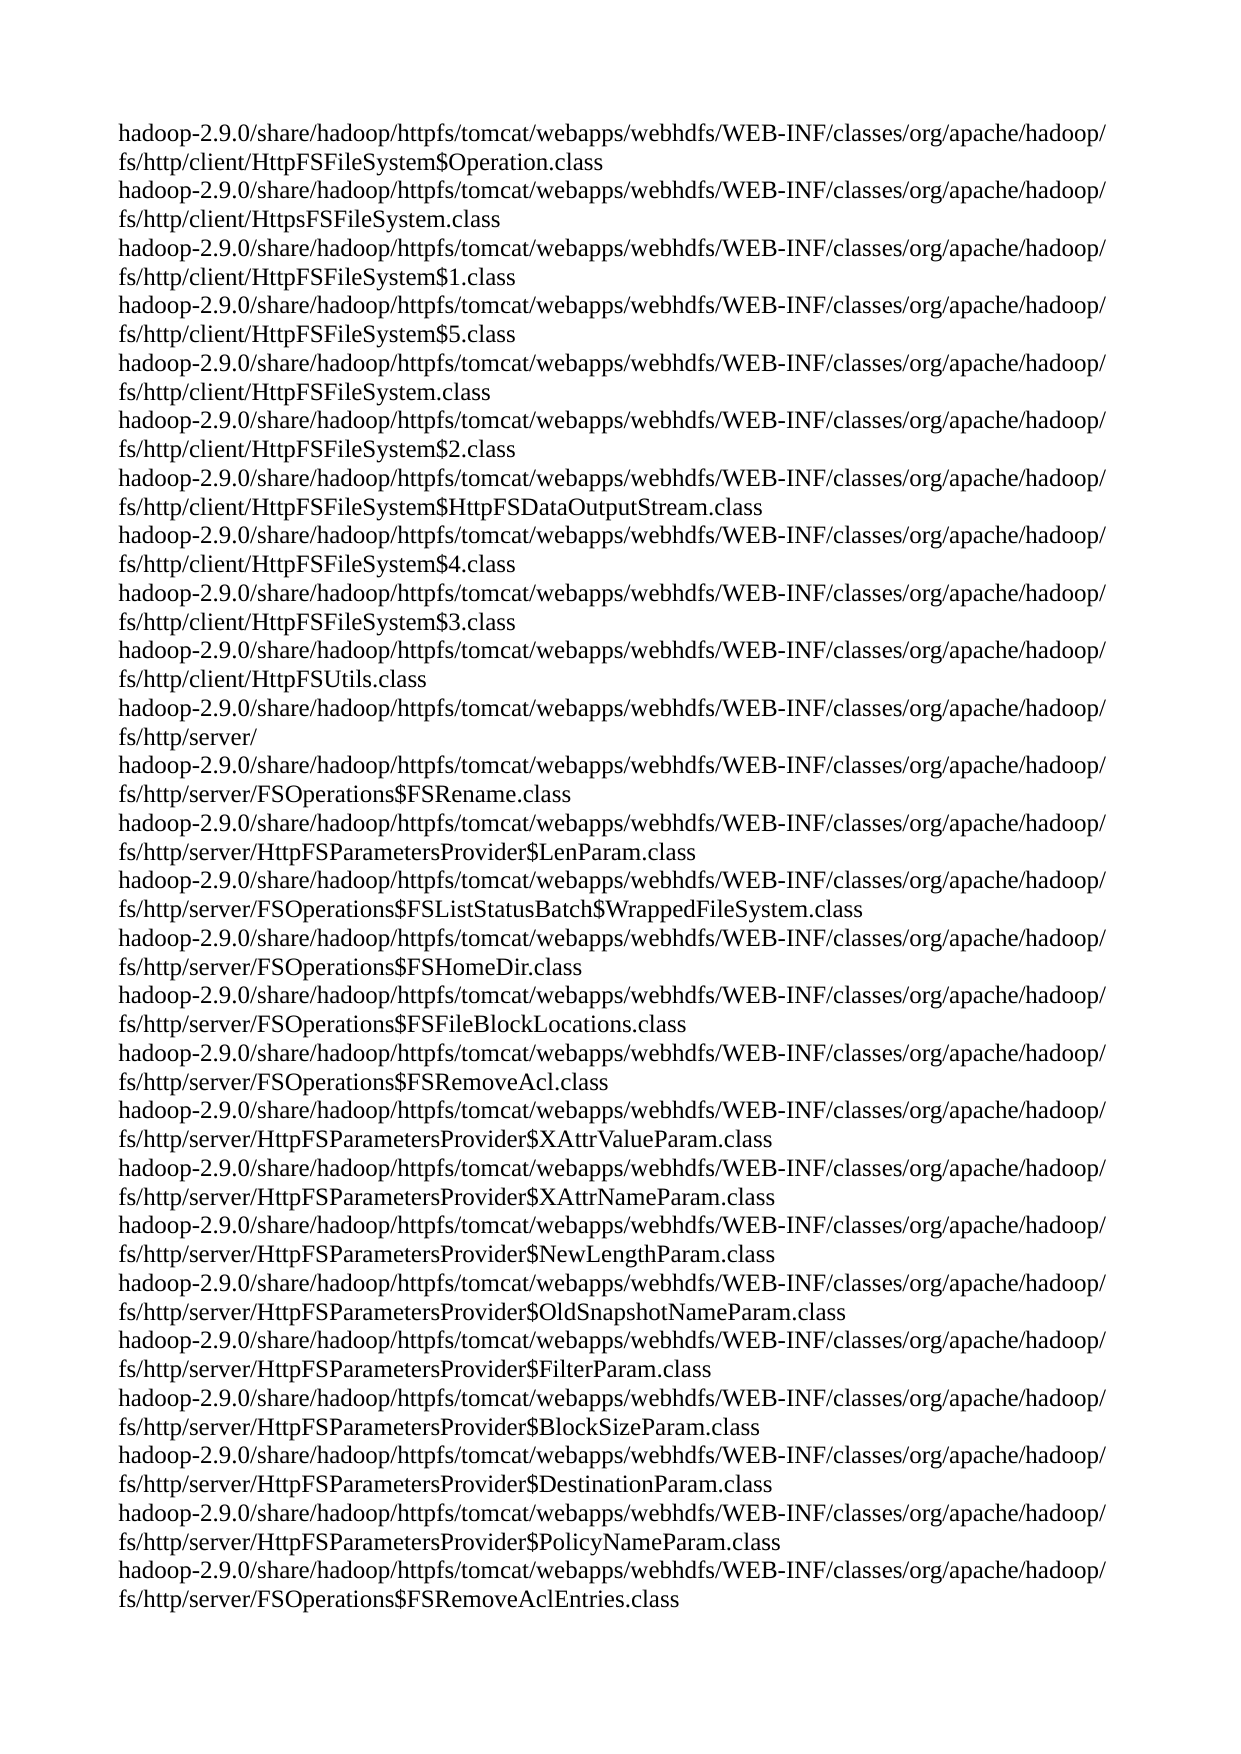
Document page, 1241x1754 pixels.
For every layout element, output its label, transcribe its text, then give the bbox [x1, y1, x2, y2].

text hadoop-2.9.0/share/hadoop/httpfs/tomcat/webapps/webhdfs/WEB-INF/classes/org/apache/hadoop/fs/http/server/HttpFSParametersProvider$XAttrNameParam.class [118, 1153, 1122, 1211]
text hadoop-2.9.0/share/hadoop/httpfs/tomcat/webapps/webhdfs/WEB-INF/classes/org/apache/hadoop/fs/http/server/HttpFSParametersProvider$DestinationParam.class [118, 1441, 1122, 1498]
text hadoop-2.9.0/share/hadoop/httpfs/tomcat/webapps/webhdfs/WEB-INF/classes/org/apache/hadoop/fs/http/server/HttpFSParametersProvider$XAttrValueParam.class [118, 1096, 1122, 1153]
text hadoop-2.9.0/share/hadoop/httpfs/tomcat/webapps/webhdfs/WEB-INF/classes/org/apache/hadoop/fs/http/server/FSOperations$FSHomeDir.class [118, 923, 1122, 981]
text hadoop-2.9.0/share/hadoop/httpfs/tomcat/webapps/webhdfs/WEB-INF/classes/org/apache/hadoop/fs/http/client/HttpFSFileSystem$1.class [118, 233, 1122, 291]
text hadoop-2.9.0/share/hadoop/httpfs/tomcat/webapps/webhdfs/WEB-INF/classes/org/apache/hadoop/fs/http/server/FSOperations$FSRename.class [118, 751, 1122, 808]
text hadoop-2.9.0/share/hadoop/httpfs/tomcat/webapps/webhdfs/WEB-INF/classes/org/apache/hadoop/fs/http/server/HttpFSParametersProvider$PolicyNameParam.class [118, 1498, 1122, 1556]
text hadoop-2.9.0/share/hadoop/httpfs/tomcat/webapps/webhdfs/WEB-INF/classes/org/apache/hadoop/fs/http/server/HttpFSParametersProvider$BlockSizeParam.class [118, 1383, 1122, 1441]
text hadoop-2.9.0/share/hadoop/httpfs/tomcat/webapps/webhdfs/WEB-INF/classes/org/apache/hadoop/fs/http/client/HttpFSFileSystem$3.class [118, 578, 1122, 636]
text hadoop-2.9.0/share/hadoop/httpfs/tomcat/webapps/webhdfs/WEB-INF/classes/org/apache/hadoop/fs/http/client/HttpFSUtils.class [118, 636, 1122, 693]
text hadoop-2.9.0/share/hadoop/httpfs/tomcat/webapps/webhdfs/WEB-INF/classes/org/apache/hadoop/fs/http/client/HttpFSFileSystem$5.class [118, 291, 1122, 348]
text hadoop-2.9.0/share/hadoop/httpfs/tomcat/webapps/webhdfs/WEB-INF/classes/org/apache/hadoop/fs/http/server/FSOperations$FSRemoveAcl.class [118, 1038, 1122, 1096]
text hadoop-2.9.0/share/hadoop/httpfs/tomcat/webapps/webhdfs/WEB-INF/classes/org/apache/hadoop/fs/http/client/HttpFSFileSystem.class [118, 348, 1122, 406]
text hadoop-2.9.0/share/hadoop/httpfs/tomcat/webapps/webhdfs/WEB-INF/classes/org/apache/hadoop/fs/http/server/HttpFSParametersProvider$OldSnapshotNameParam.class [118, 1268, 1122, 1326]
text hadoop-2.9.0/share/hadoop/httpfs/tomcat/webapps/webhdfs/WEB-INF/classes/org/apache/hadoop/fs/http/server/HttpFSParametersProvider$LenParam.class [118, 808, 1122, 866]
text hadoop-2.9.0/share/hadoop/httpfs/tomcat/webapps/webhdfs/WEB-INF/classes/org/apache/hadoop/fs/http/server/FSOperations$FSRemoveAclEntries.class [118, 1556, 1122, 1613]
text hadoop-2.9.0/share/hadoop/httpfs/tomcat/webapps/webhdfs/WEB-INF/classes/org/apache/hadoop/fs/http/server/HttpFSParametersProvider$FilterParam.class [118, 1326, 1122, 1383]
text hadoop-2.9.0/share/hadoop/httpfs/tomcat/webapps/webhdfs/WEB-INF/classes/org/apache/hadoop/fs/http/client/HttpFSFileSystem$HttpFSDataOutputStream.class [118, 463, 1122, 521]
text hadoop-2.9.0/share/hadoop/httpfs/tomcat/webapps/webhdfs/WEB-INF/classes/org/apache/hadoop/fs/http/server/HttpFSParametersProvider$NewLengthParam.class [118, 1211, 1122, 1268]
text hadoop-2.9.0/share/hadoop/httpfs/tomcat/webapps/webhdfs/WEB-INF/classes/org/apache/hadoop/fs/http/client/HttpFSFileSystem$2.class [118, 406, 1122, 463]
text hadoop-2.9.0/share/hadoop/httpfs/tomcat/webapps/webhdfs/WEB-INF/classes/org/apache/hadoop/fs/http/server/ [118, 693, 1122, 751]
text hadoop-2.9.0/share/hadoop/httpfs/tomcat/webapps/webhdfs/WEB-INF/classes/org/apache/hadoop/fs/http/client/HttpsFSFileSystem.class [118, 176, 1122, 233]
text hadoop-2.9.0/share/hadoop/httpfs/tomcat/webapps/webhdfs/WEB-INF/classes/org/apache/hadoop/fs/http/client/HttpFSFileSystem$4.class [118, 521, 1122, 578]
text hadoop-2.9.0/share/hadoop/httpfs/tomcat/webapps/webhdfs/WEB-INF/classes/org/apache/hadoop/fs/http/server/FSOperations$FSFileBlockLocations.class [118, 981, 1122, 1038]
text hadoop-2.9.0/share/hadoop/httpfs/tomcat/webapps/webhdfs/WEB-INF/classes/org/apache/hadoop/fs/http/server/FSOperations$FSListStatusBatch$WrappedFileSystem.class [118, 866, 1122, 923]
text hadoop-2.9.0/share/hadoop/httpfs/tomcat/webapps/webhdfs/WEB-INF/classes/org/apache/hadoop/fs/http/client/HttpFSFileSystem$Operation.class [118, 118, 1122, 176]
